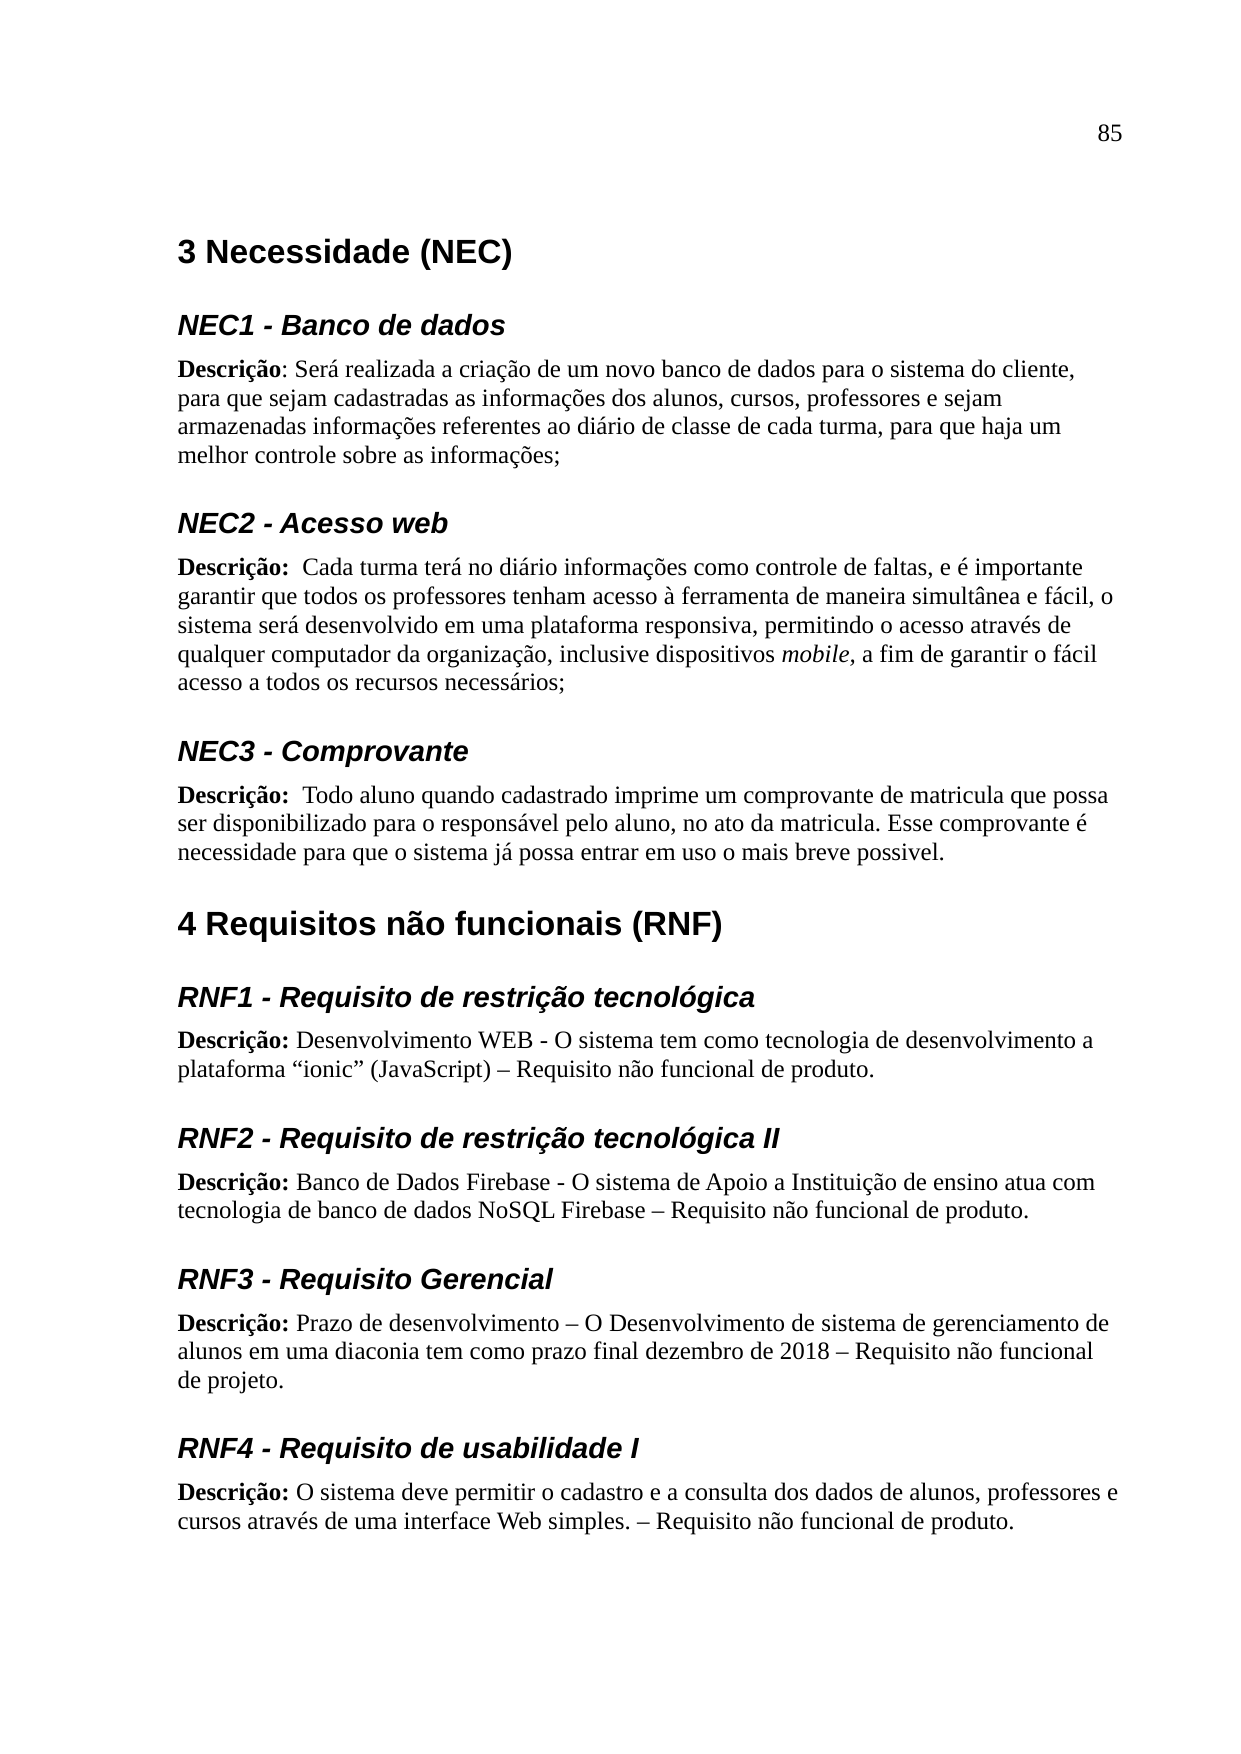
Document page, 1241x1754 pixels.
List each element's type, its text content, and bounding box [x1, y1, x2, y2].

subtitle RNF1 - Requisito de restrição tecnológica [177, 979, 1122, 1013]
text Descrição: Todo aluno quando cadastrado imprime um comprovante de matricula que possa ser disponibilizado para o responsável pelo aluno, no ato da matricula. Esse comprovante é necessidade para que o sistema já possa entrar em uso o mais breve possivel. [177, 780, 1122, 866]
text Descrição: Desenvolvimento WEB - O sistema tem como tecnologia de desenvolvimento a plataforma “ionic” (JavaScript) – Requisito não funcional de produto. [177, 1026, 1122, 1083]
subtitle RNF3 - Requisito Gerencial [177, 1262, 1122, 1295]
text Descrição: Prazo de desenvolvimento – O Desenvolvimento de sistema de gerenciamento de alunos em uma diaconia tem como prazo final dezembro de 2018 – Requisito não funcional de projeto. [177, 1308, 1122, 1394]
text Descrição: Cada turma terá no diário informações como controle de faltas, e é importante garantir que todos os professores tenham acesso à ferramenta de maneira simultânea e fácil, o sistema será desenvolvido em uma plataforma responsiva, permitindo o acesso através de qualquer computador da organização, inclusive dispositivos mobile, a fim de garantir o fácil acesso a todos os recursos necessários; [177, 552, 1122, 696]
text Descrição: O sistema deve permitir o cadastro e a consulta dos dados de alunos, professores e cursos através de uma interface Web simples. – Requisito não funcional de produto. [177, 1477, 1122, 1535]
subtitle 3 Necessidade (NEC) [177, 232, 1122, 270]
subtitle NEC2 - Acesso web [177, 506, 1122, 540]
text Descrição: Será realizada a criação de um novo banco de dados para o sistema do cliente, para que sejam cadastradas as informações dos alunos, cursos, professores e sejam armazenadas informações referentes ao diário de classe de cada turma, para que haja um melhor controle sobre as informações; [177, 354, 1122, 469]
text Descrição: Banco de Dados Firebase - O sistema de Apoio a Instituição de ensino atua com tecnologia de banco de dados NoSQL Firebase – Requisito não funcional de produto. [177, 1167, 1122, 1224]
subtitle RNF2 - Requisito de restrição tecnológica II [177, 1121, 1122, 1154]
subtitle 4 Requisitos não funcionais (RNF) [177, 903, 1122, 942]
subtitle RNF4 - Requisito de usabilidade I [177, 1431, 1122, 1465]
subtitle NEC1 - Banco de dados [177, 308, 1122, 341]
subtitle NEC3 - Comprovante [177, 734, 1122, 767]
